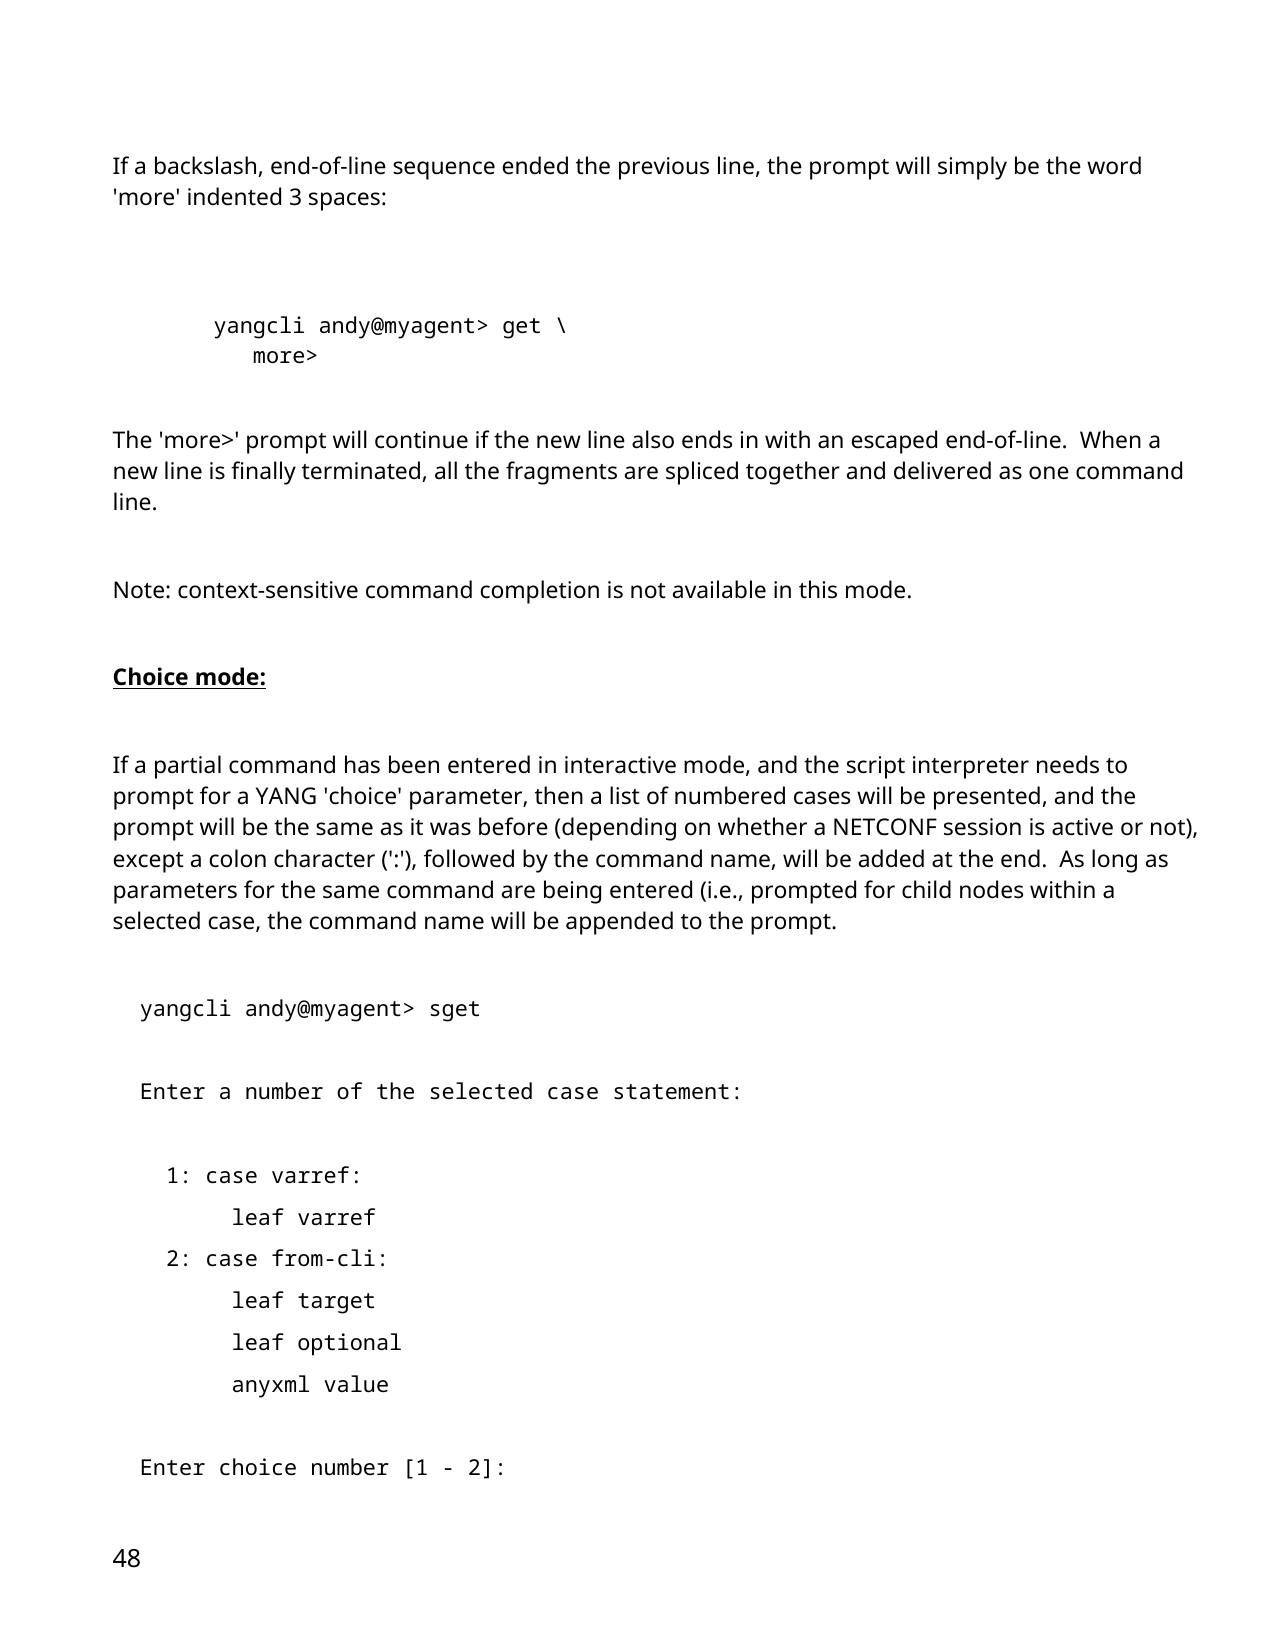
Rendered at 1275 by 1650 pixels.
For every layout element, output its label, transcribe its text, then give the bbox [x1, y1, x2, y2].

text Choice mode: [112, 661, 1200, 693]
text If a backslash, end-of-line sequence ended the previous line, the prompt will simply be the word 'more' indented 3 spaces: [112, 150, 1200, 212]
text Enter a number of the selected case statement: [139, 1076, 1200, 1106]
text Enter choice number [1 - 2]: [139, 1452, 1200, 1482]
text yangcli andy@myagent> get \ more> [139, 311, 1200, 370]
text leaf varref [139, 1201, 1200, 1231]
text Note: context-sensitive command completion is not available in this mode. [112, 574, 1200, 605]
text anyxml value [139, 1368, 1200, 1398]
text yangcli andy@myagent> sget [139, 993, 1200, 1022]
text If a partial command has been entered in interactive mode, and the script interpreter needs to prompt for a YANG 'choice' parameter, then a list of numbered cases will be presented, and the prompt will be the same as it was before (depending on whether a NETCONF session is active or not), except a colon character (':'), followed by the command name, will be added at the end. As long as parameters for the same command are being entered (i.e., prompted for child nodes within a selected case, the command name will be appended to the prompt. [112, 749, 1200, 936]
text leaf optional [139, 1327, 1200, 1357]
text 1: case varref: [139, 1160, 1200, 1189]
text 2: case from-cli: [139, 1243, 1200, 1273]
text leaf target [139, 1285, 1200, 1315]
text The 'more>' prompt will continue if the new line also ends in with an escaped end-of-line. When a new line is finally terminated, all the fragments are spliced together and delivered as one command line. [112, 424, 1200, 518]
